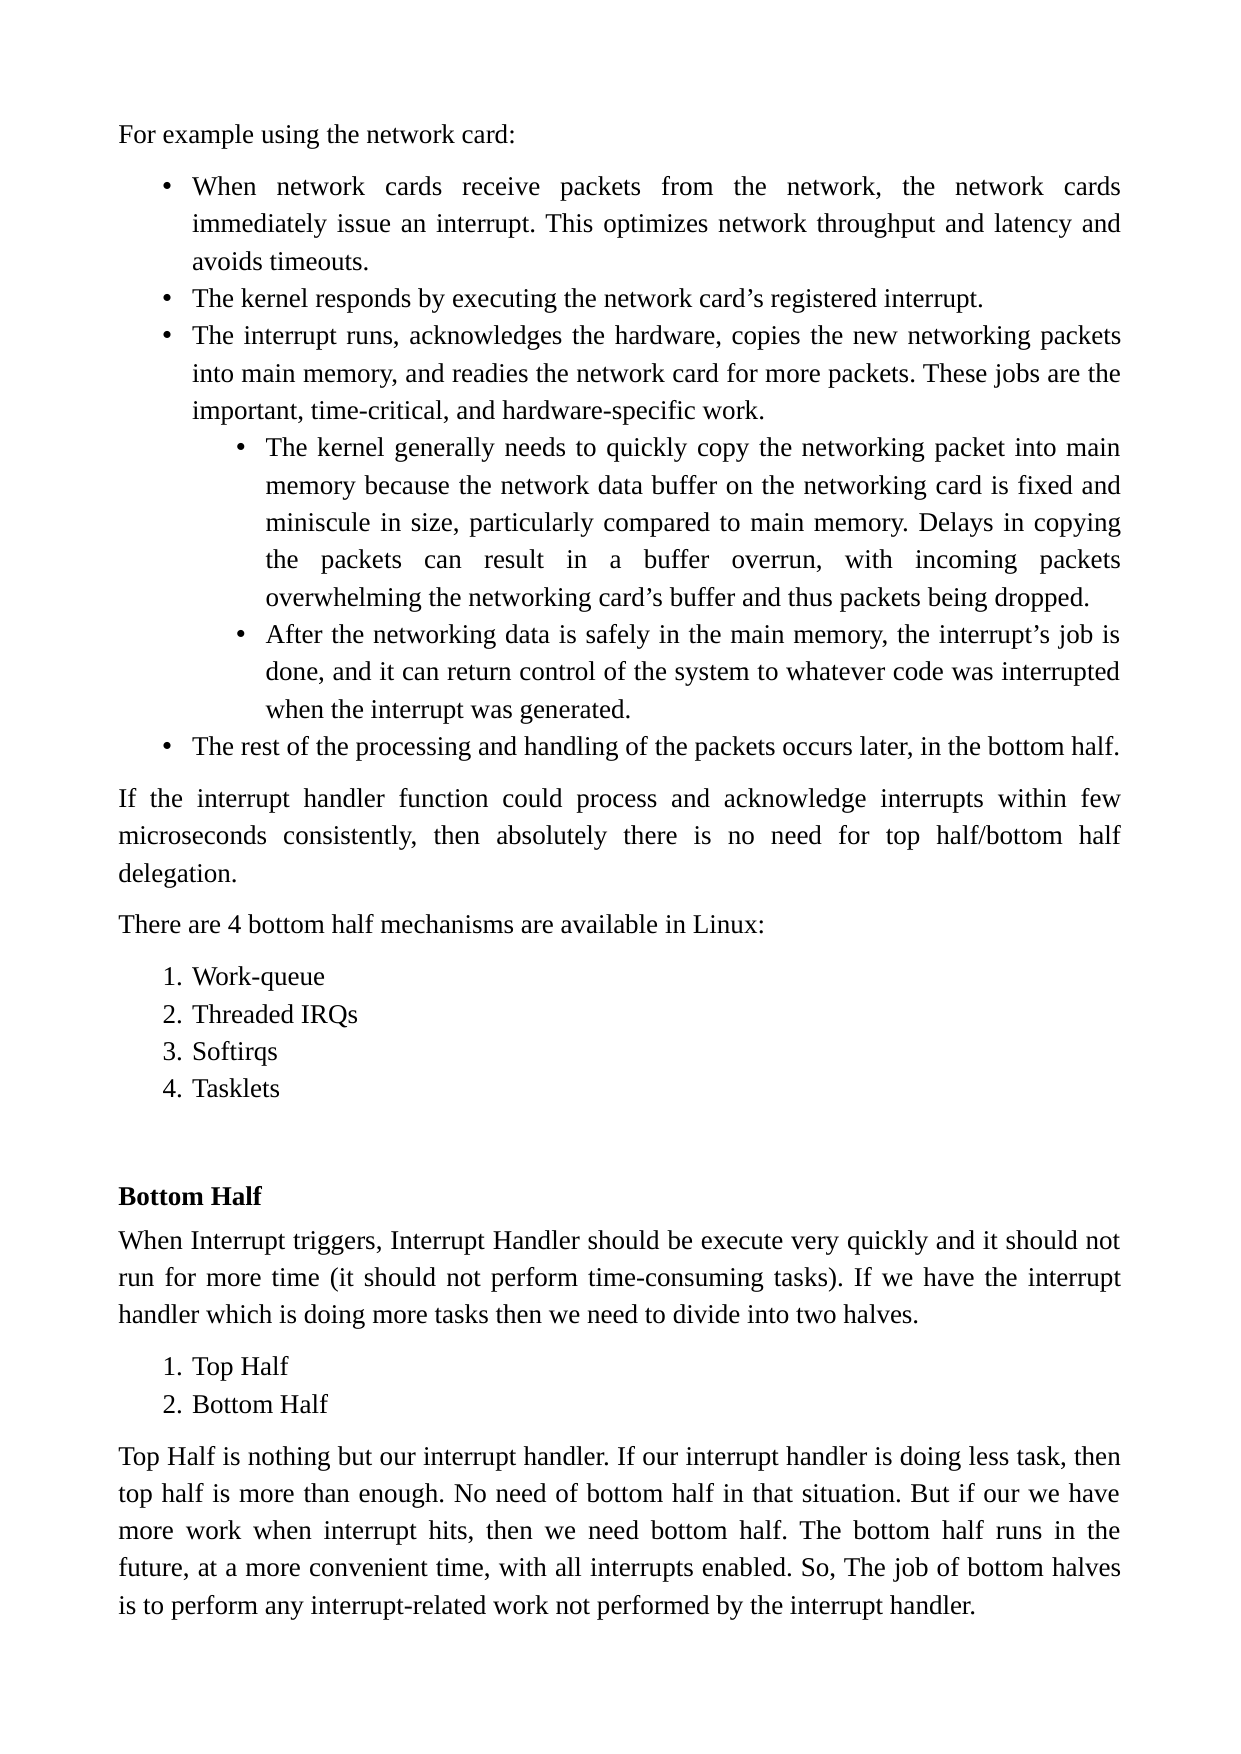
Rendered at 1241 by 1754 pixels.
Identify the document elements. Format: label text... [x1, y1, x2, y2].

list Softirqs [162, 1035, 1122, 1066]
text There are 4 bottom half mechanisms are available in Linux: [118, 908, 1122, 940]
list The kernel responds by executing the network card’s registered interrupt. [162, 282, 1122, 313]
text When Interrupt triggers, Interrupt Handler should be execute very quickly and it should not run for more time (it should not perform time-consuming tasks). If we have the interrupt handler which is doing more tasks then we need to divide into two halves. [118, 1224, 1122, 1330]
list The rest of the processing and handling of the packets occurs later, in the bottom half. [162, 730, 1122, 761]
subtitle Bottom Half [118, 1180, 1122, 1211]
text If the interrupt handler function could process and acknowledge interrupts within few microseconds consistently, then absolutely there is no need for top half/bottom half delegation. [118, 782, 1122, 888]
list After the networking data is safely in the main memory, the interrupt’s job is done, and it can return control of the system to whatever code was interrupted when the interrupt was generated. [236, 618, 1122, 724]
list Top Half [162, 1350, 1122, 1382]
list Bottom Half [162, 1388, 1122, 1419]
list Tasklets [162, 1072, 1122, 1103]
list The kernel generally needs to quickly copy the networking packet into main memory because the network data buffer on the networking card is fixed and miniscule in size, particularly compared to main memory. Delays in copying the packets can result in a buffer overrun, with incoming packets overwhelming the networking card’s buffer and thus packets being dropped. [236, 431, 1122, 612]
text Top Half is nothing but our interrupt handler. If our interrupt handler is doing less task, then top half is more than enough. No need of bottom half in that situation. But if our we have more work when interrupt hits, then we need bottom half. The bottom half runs in the future, at a more convenient time, with all interrupts enabled. So, The job of bottom halves is to perform any interrupt-related work not performed by the interrupt handler. [118, 1439, 1122, 1620]
list The interrupt runs, acknowledges the hardware, copies the new networking packets into main memory, and readies the network card for more packets. These jobs are the important, time-critical, and hardware-specific work. [162, 319, 1122, 425]
text For example using the network card: [118, 118, 1122, 149]
list Threaded IRQs [162, 998, 1122, 1029]
list Work-queue [162, 960, 1122, 992]
list When network cards receive packets from the network, the network cards immediately issue an interrupt. This optimizes network throughput and latency and avoids timeouts. [162, 170, 1122, 276]
